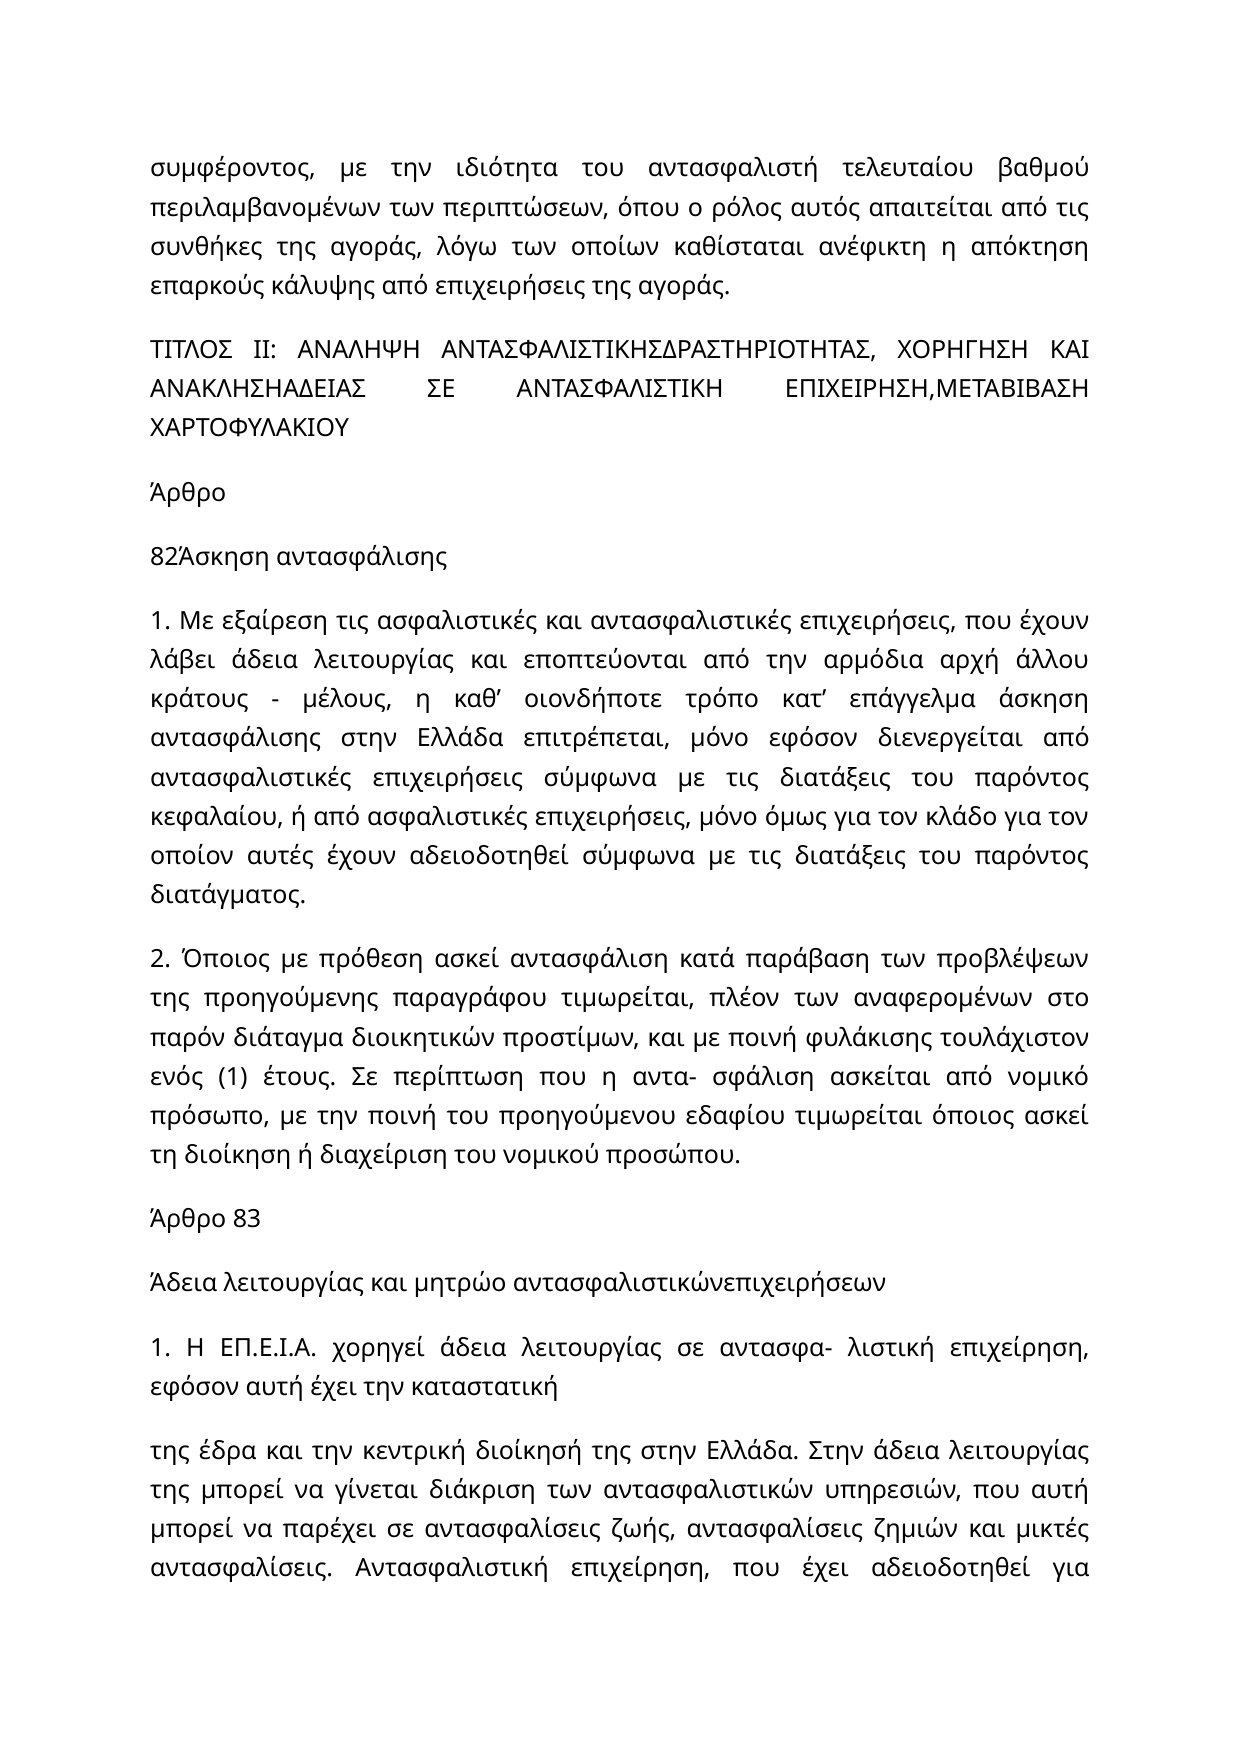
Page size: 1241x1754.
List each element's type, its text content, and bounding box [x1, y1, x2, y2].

text Άδεια λειτουργίας και μητρώο αντασφαλιστικώνεπιχειρήσεων [150, 1265, 1090, 1299]
text Άρθρο [150, 474, 1090, 508]
text 1. Η ΕΠ.Ε.Ι.Α. χορηγεί άδεια λειτουργίας σε αντασφα- λιστική επιχείρηση, εφόσον αυτή έχει την καταστατική [150, 1329, 1090, 1402]
text 82Άσκηση αντασφάλισης [150, 538, 1090, 572]
text της έδρα και την κεντρική διοίκησή της στην Ελλάδα. Στην άδεια λειτουργίας της μπορεί να γίνεται διάκριση των αντασφαλιστικών υπηρεσιών, που αυτή μπορεί να παρέχει σε αντασφαλίσεις ζωής, αντασφαλίσεις ζημιών και μικτές αντασφαλίσεις. Αντασφαλιστική επιχείρηση, που έχει αδειοδοτηθεί για [150, 1432, 1090, 1584]
text 2. Όποιος με πρόθεση ασκεί αντασφάλιση κατά παράβαση των προβλέψεων της προηγούμενης παραγράφου τιμωρείται, πλέον των αναφερομένων στο παρόν διάταγμα διοικητικών προστίμων, και με ποινή φυλάκισης τουλάχιστον ενός (1) έτους. Σε περίπτωση που η αντα- σφάλιση ασκείται από νομικό πρόσωπο, με την ποινή του προηγούμενου εδαφίου τιμωρείται όποιος ασκεί τη διοίκηση ή διαχείριση του νομικού προσώπου. [150, 941, 1090, 1171]
text 1. Με εξαίρεση τις ασφαλιστικές και αντασφαλιστικές επιχειρήσεις, που έχουν λάβει άδεια λειτουργίας και εποπτεύονται από την αρμόδια αρχή άλλου κράτους - μέλους, η καθ’ οιονδήποτε τρόπο κατ’ επάγγελμα άσκηση αντασφάλισης στην Ελλάδα επιτρέπεται, μόνο εφόσον διενεργείται από αντασφαλιστικές επιχειρήσεις σύμφωνα με τις διατάξεις του παρόντος κεφαλαίου, ή από ασφαλιστικές επιχειρήσεις, μόνο όμως για τον κλάδο για τον οποίον αυτές έχουν αδειοδοτηθεί σύμφωνα με τις διατάξεις του παρόντος διατάγματος. [150, 602, 1090, 911]
text ΤΙΤΛΟΣ ΙΙ: ΑΝΑΛΗΨΗ ΑΝΤΑΣΦΑΛΙΣΤΙΚΗΣΔΡΑΣΤΗΡΙΟΤΗΤΑΣ, ΧΟΡΗΓΗΣΗ ΚΑΙ ΑΝΑΚΛΗΣΗΑΔΕΙΑΣ ΣΕ ΑΝΤΑΣΦΑΛΙΣΤΙΚΗ ΕΠΙΧΕΙΡΗΣΗ,ΜΕΤΑΒΙΒΑΣΗ ΧΑΡΤΟΦΥΛΑΚΙΟΥ [150, 332, 1090, 444]
text συμφέροντος, με την ιδιότητα του αντασφαλιστή τελευταίου βαθμού περιλαμβανομένων των περιπτώσεων, όπου ο ρόλος αυτός απαιτείται από τις συνθήκες της αγοράς, λόγω των οποίων καθίσταται ανέφικτη η απόκτηση επαρκούς κάλυψης από επιχειρήσεις της αγοράς. [150, 150, 1090, 302]
text Άρθρο 83 [150, 1201, 1090, 1235]
